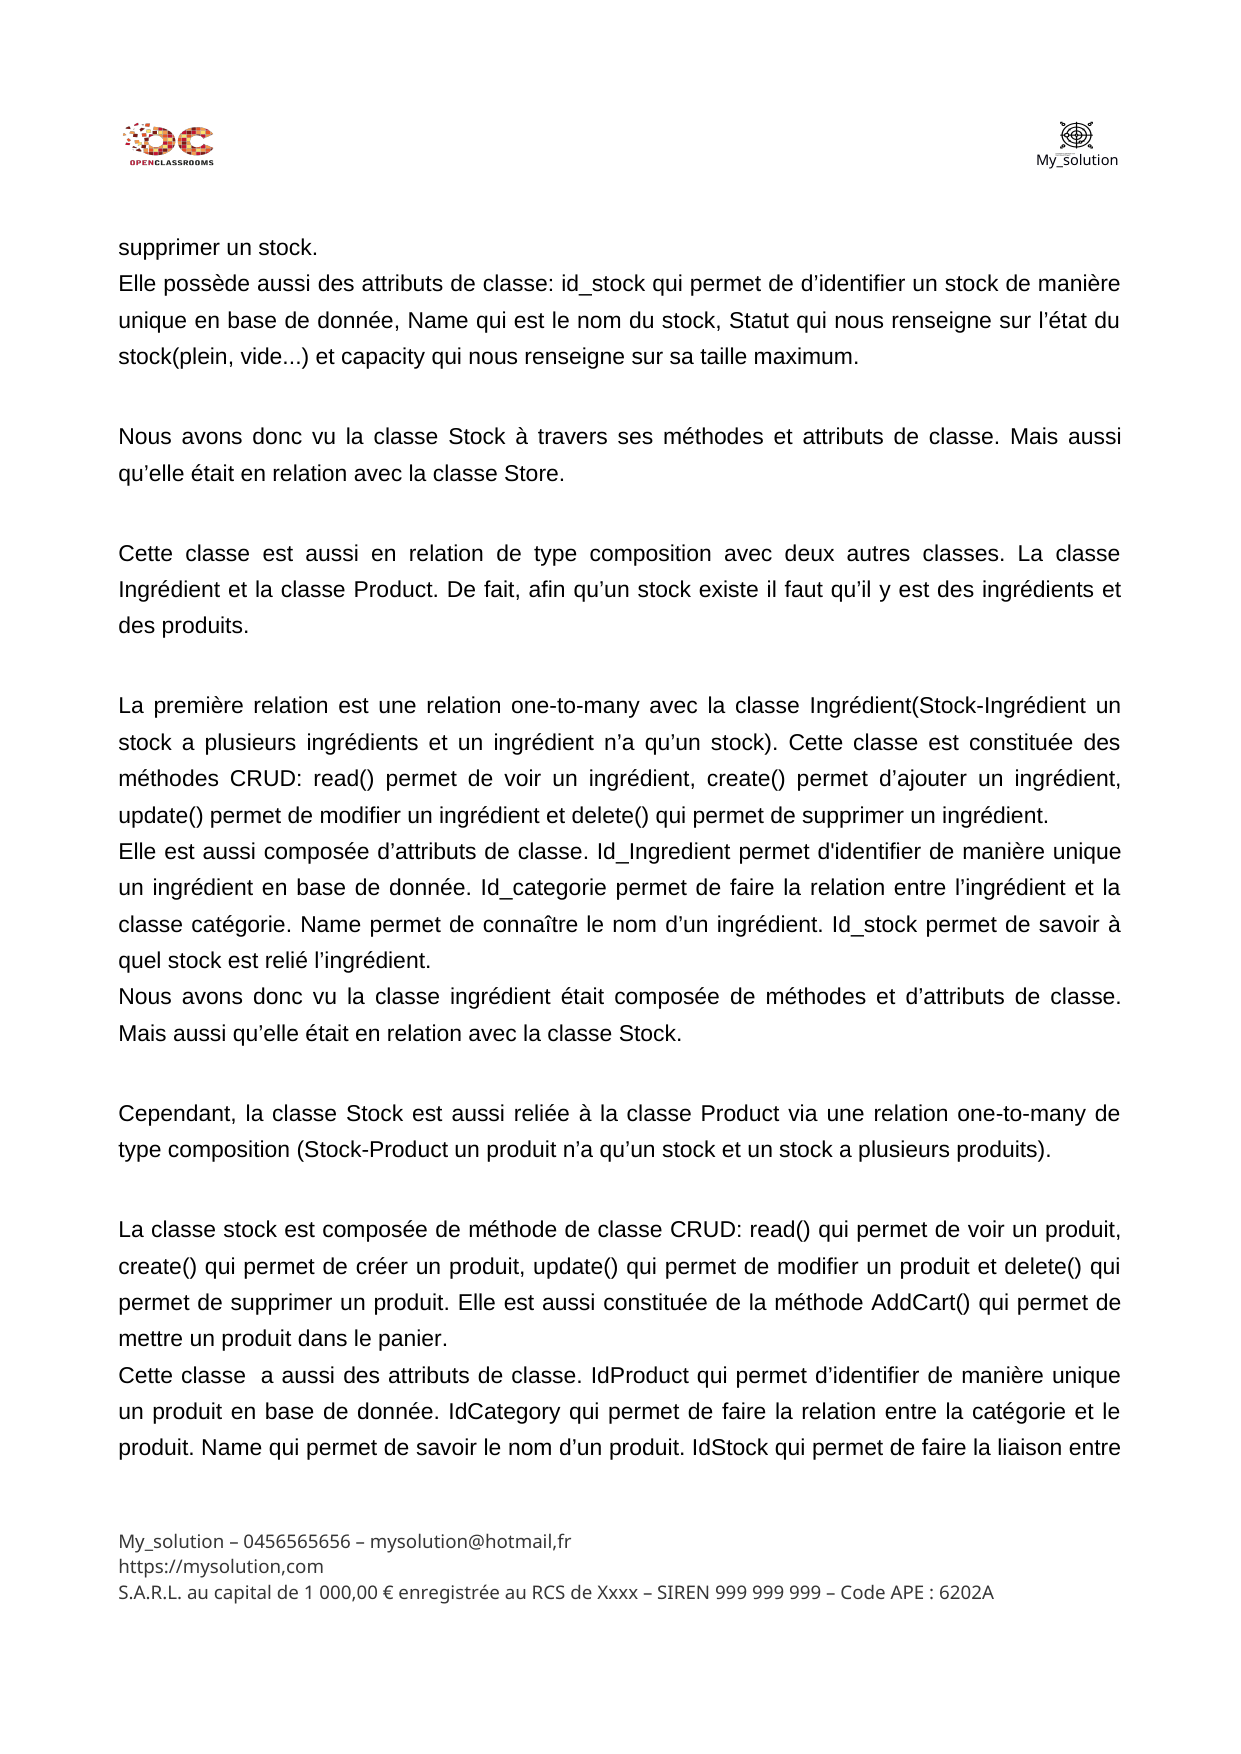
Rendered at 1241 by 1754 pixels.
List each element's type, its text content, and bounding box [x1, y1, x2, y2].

text Cette classe a aussi des attributs de classe. IdProduct qui permet d’identifier de manière unique un produit en base de donnée. IdCategory qui permet de faire la relation entre la catégorie et le produit. Name qui permet de savoir le nom d’un produit. IdStock qui permet de faire la liaison entre [118, 1362, 1122, 1461]
text Elle possède aussi des attributs de classe: id_stock qui permet de d’identifier un stock de manière unique en base de donnée, Name qui est le nom du stock, Statut qui nous renseigne sur l’état du stock(plein, vide...) et capacity qui nous renseigne sur sa taille maximum. [118, 270, 1122, 369]
picture [119, 118, 217, 170]
text Nous avons donc vu la classe ingrédient était composée de méthodes et d’attributs de classe. Mais aussi qu’elle était en relation avec la classe Stock. [118, 983, 1122, 1046]
text supprimer un stock. [118, 234, 1122, 260]
text La classe stock est composée de méthode de classe CRUD: read() qui permet de voir un produit, create() qui permet de créer un produit, update() qui permet de modifier un produit et delete() qui permet de supprimer un produit. Elle est aussi constituée de la méthode AddCart() qui permet de mettre un produit dans le panier. [118, 1216, 1122, 1352]
text Nous avons donc vu la classe Stock à travers ses méthodes et attributs de classe. Mais aussi qu’elle était en relation avec la classe Store. [118, 423, 1122, 486]
text La première relation est une relation one-to-many avec la classe Ingrédient(Stock-Ingrédient un stock a plusieurs ingrédients et un ingrédient n’a qu’un stock). Cette classe est constituée des méthodes CRUD: read() permet de voir un ingrédient, create() permet d’ajouter un ingrédient, update() permet de modifier un ingrédient et delete() qui permet de supprimer un ingrédient. [118, 692, 1122, 828]
picture [1052, 118, 1101, 158]
text Cette classe est aussi en relation de type composition avec deux autres classes. La classe Ingrédient et la classe Product. De fait, afin qu’un stock existe il faut qu’il y est des ingrédients et des produits. [118, 540, 1122, 639]
text Cependant, la classe Stock est aussi reliée à la classe Product via une relation one-to-many de type composition (Stock-Product un produit n’a qu’un stock et un stock a plusieurs produits). [118, 1100, 1122, 1162]
text Elle est aussi composée d’attributs de classe. Id_Ingredient permet d'identifier de manière unique un ingrédient en base de donnée. Id_categorie permet de faire la relation entre l’ingrédient et la classe catégorie. Name permet de connaître le nom d’un ingrédient. Id_stock permet de savoir à quel stock est relié l’ingrédient. [118, 838, 1122, 973]
